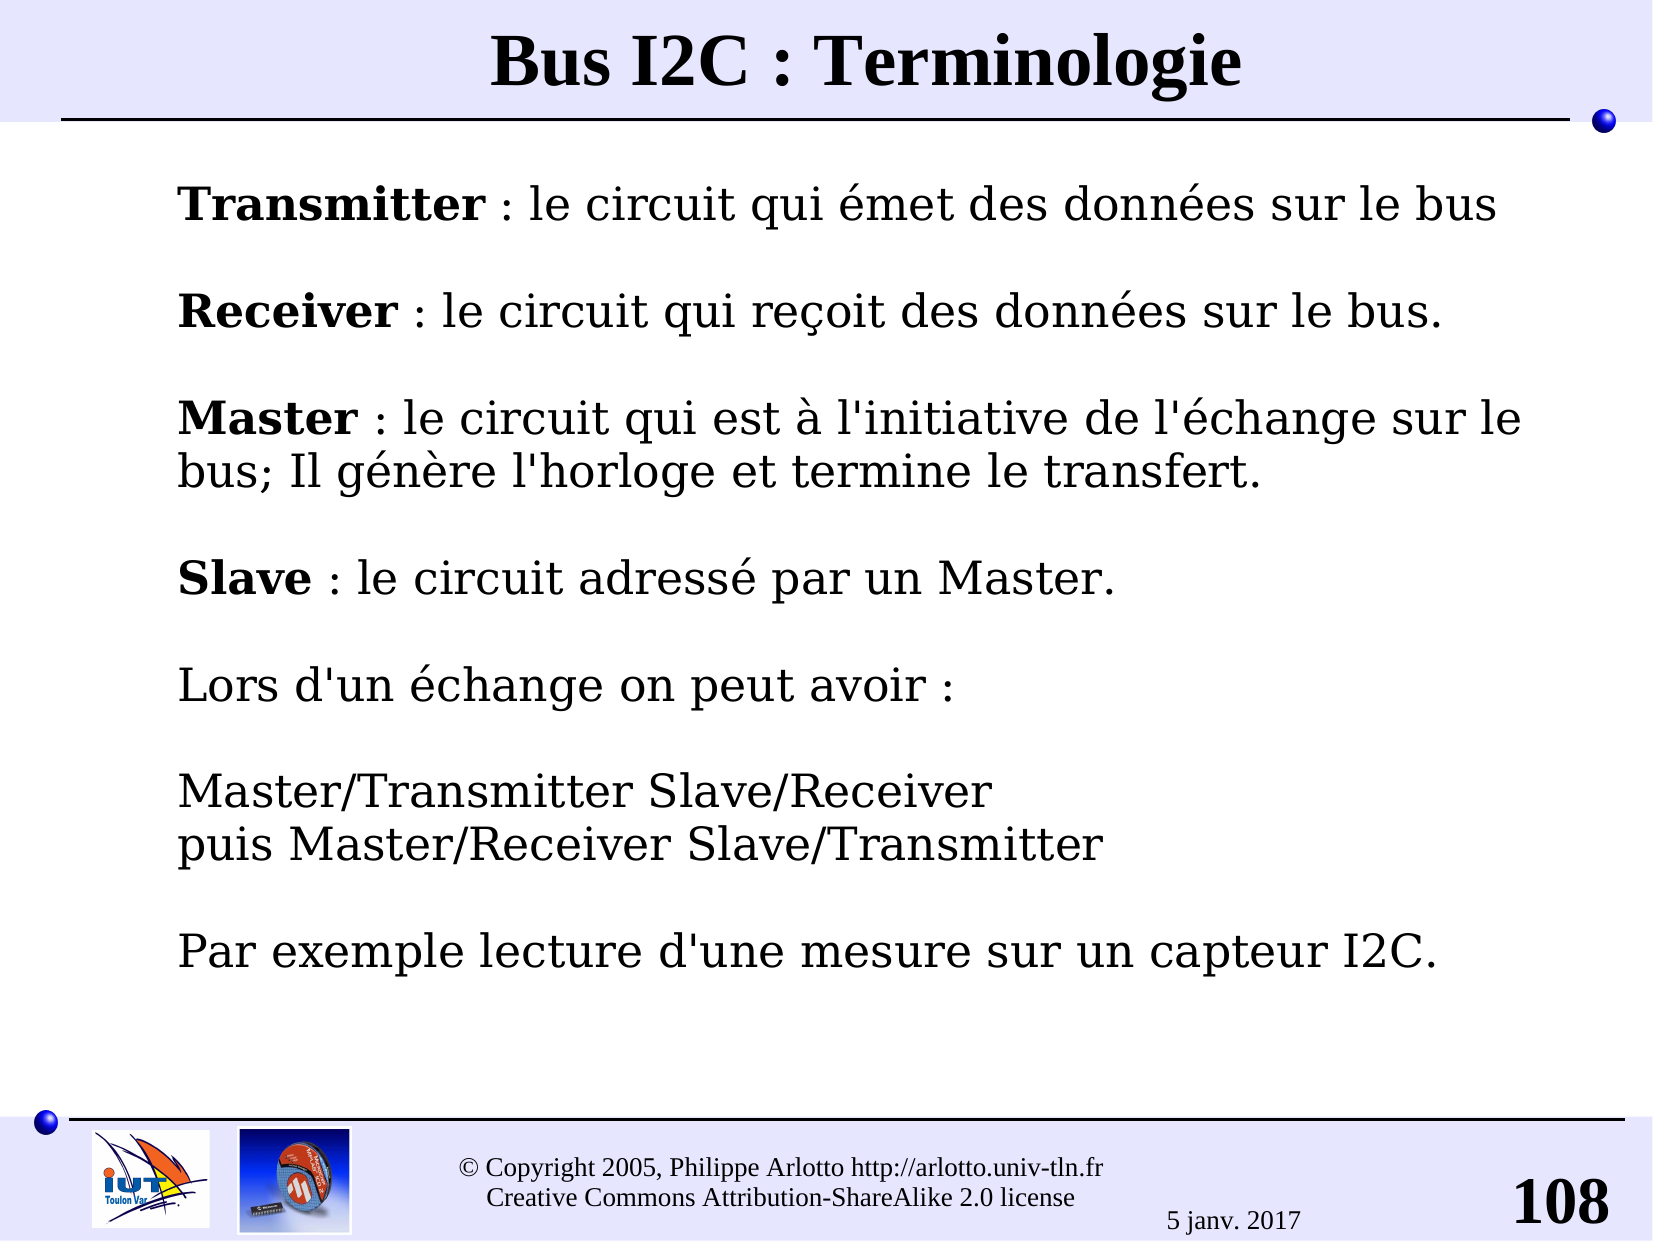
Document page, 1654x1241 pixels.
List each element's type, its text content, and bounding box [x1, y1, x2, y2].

picture [237, 1126, 352, 1235]
text_box Transmitter : le circuit qui émet des données sur le bus Receiver : le circuit qui reçoit des données sur le bus. Master : le circuit qui est à l'initiative de l'échange sur le bus; Il génère l'horloge et termine le transfert. Slave : le circuit adressé par un Master. Lors d'un échange on peut avoir : Master/Transmitter Slave/Receiver puis Master/Receiver Slave/Transmitter Par exemple lecture d'une mesure sur un capteur I2C. [177, 177, 1524, 1032]
title Bus I2C : Terminologie [95, 11, 1585, 110]
